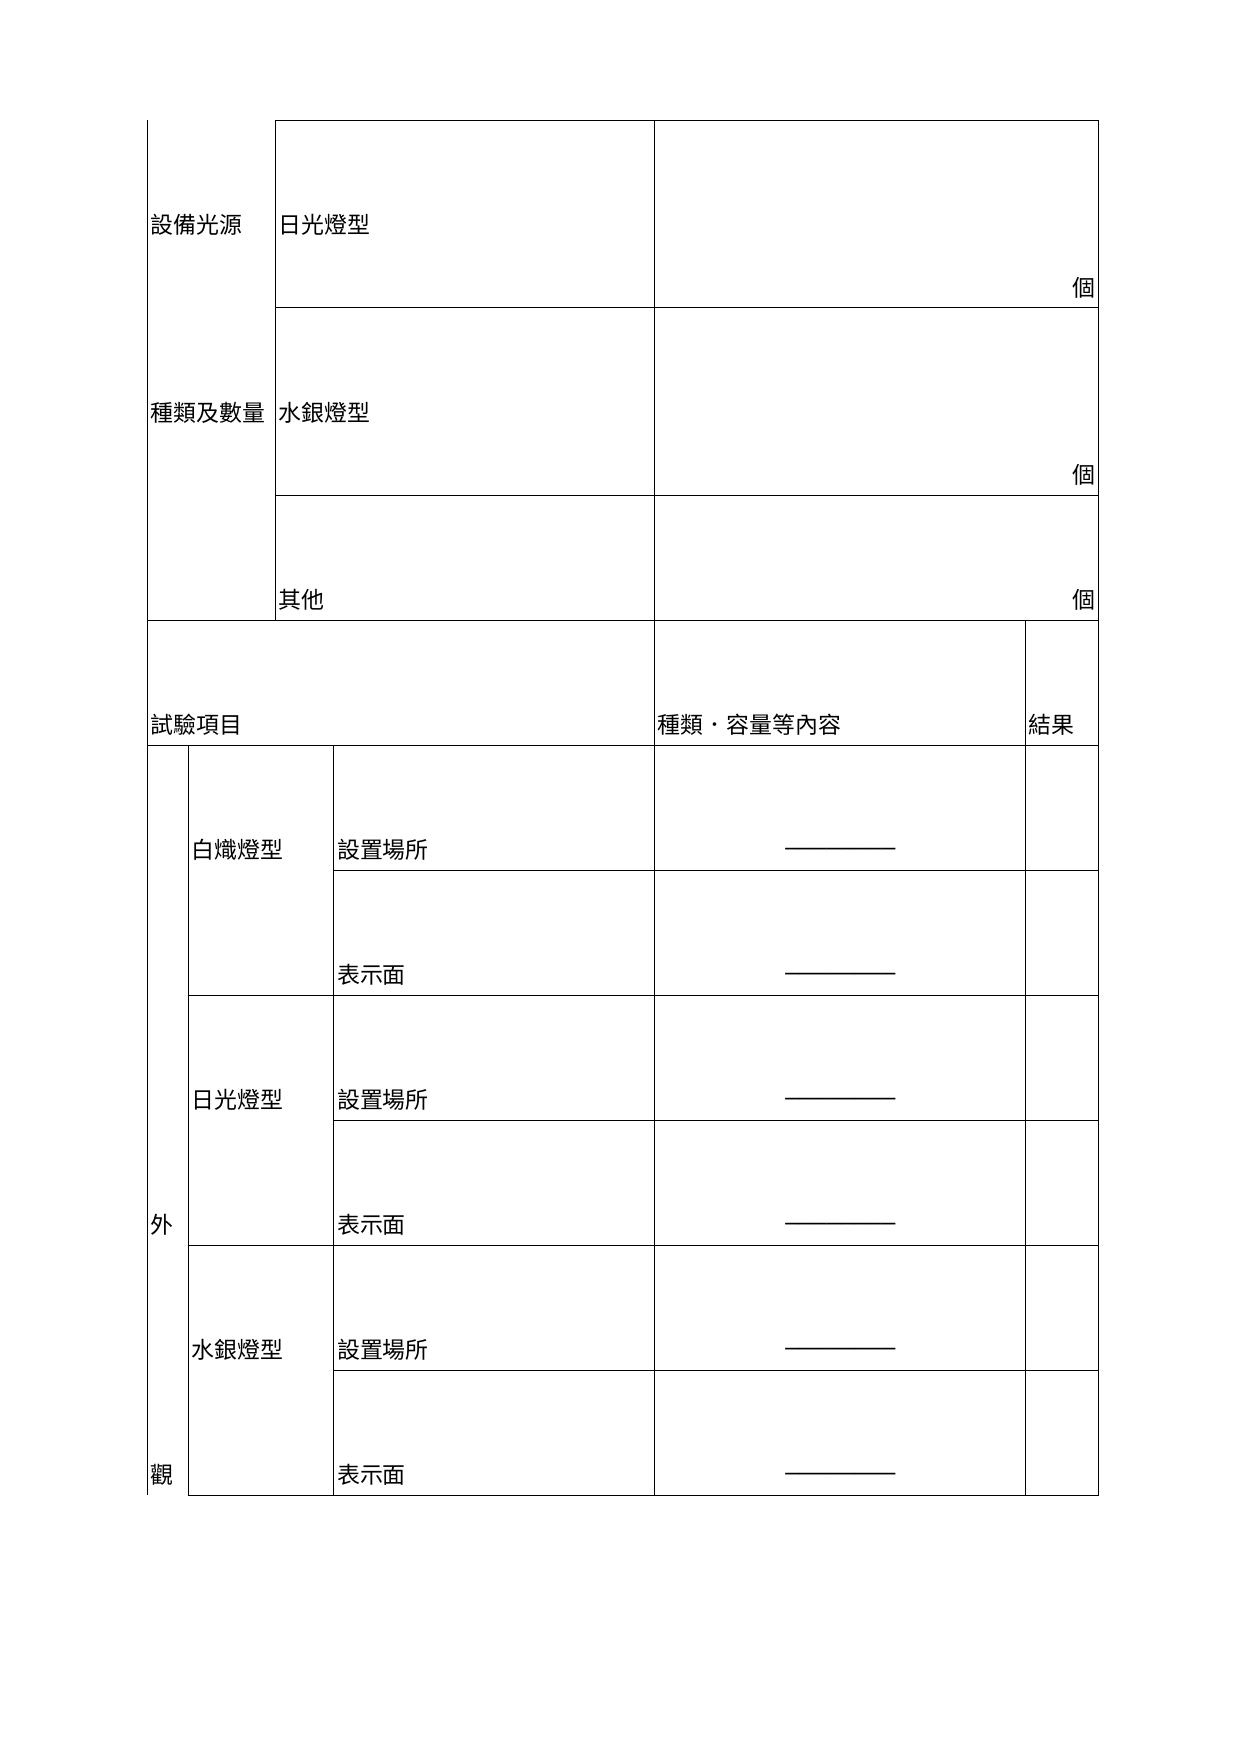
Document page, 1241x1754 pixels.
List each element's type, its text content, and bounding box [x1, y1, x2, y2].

table_cell 表示面 [334, 1371, 654, 1495]
table_cell [1026, 871, 1098, 995]
table_cell 表示面 [334, 1121, 654, 1245]
table_cell 個 [655, 308, 1098, 495]
table_cell [189, 1370, 333, 1495]
table_cell [148, 1245, 188, 1370]
table_cell 其他 [276, 496, 654, 620]
table_cell 觀 [148, 1370, 188, 1495]
table_cell ──────── [655, 746, 1025, 870]
table_cell 個 [655, 121, 1098, 307]
table_cell ──────── [655, 1371, 1025, 1495]
table_cell [1026, 1121, 1098, 1245]
table_cell 白熾燈型 [189, 746, 333, 870]
table_cell 種類及數量 [148, 307, 275, 495]
table_cell [148, 746, 188, 870]
table_cell [189, 870, 333, 995]
table_cell 水銀燈型 [276, 308, 654, 495]
table_cell 設置場所 [334, 1246, 654, 1370]
table_cell [148, 870, 188, 995]
table_cell 個 [655, 496, 1098, 620]
table_cell ──────── [655, 996, 1025, 1120]
table_cell 表示面 [334, 871, 654, 995]
table_cell 日光燈型 [276, 121, 654, 307]
table_cell ──────── [655, 871, 1025, 995]
table_cell 設置場所 [334, 746, 654, 870]
table_cell [1026, 1371, 1098, 1495]
table_cell 試驗項目 [148, 621, 654, 745]
table_cell 設置場所 [334, 996, 654, 1120]
table_cell 外 [148, 1120, 188, 1245]
table_cell 設備光源 [148, 120, 275, 307]
table_cell ──────── [655, 1246, 1025, 1370]
table_cell 水銀燈型 [189, 1246, 333, 1370]
table_cell [148, 995, 188, 1120]
table_cell 種類．容量等內容 [655, 621, 1025, 745]
table_cell 日光燈型 [189, 996, 333, 1245]
table_cell [148, 495, 275, 620]
table_cell [1026, 996, 1098, 1120]
table_cell [1026, 746, 1098, 870]
table_cell 結果 [1026, 621, 1098, 745]
table_cell ──────── [655, 1121, 1025, 1245]
table_cell [1026, 1246, 1098, 1370]
